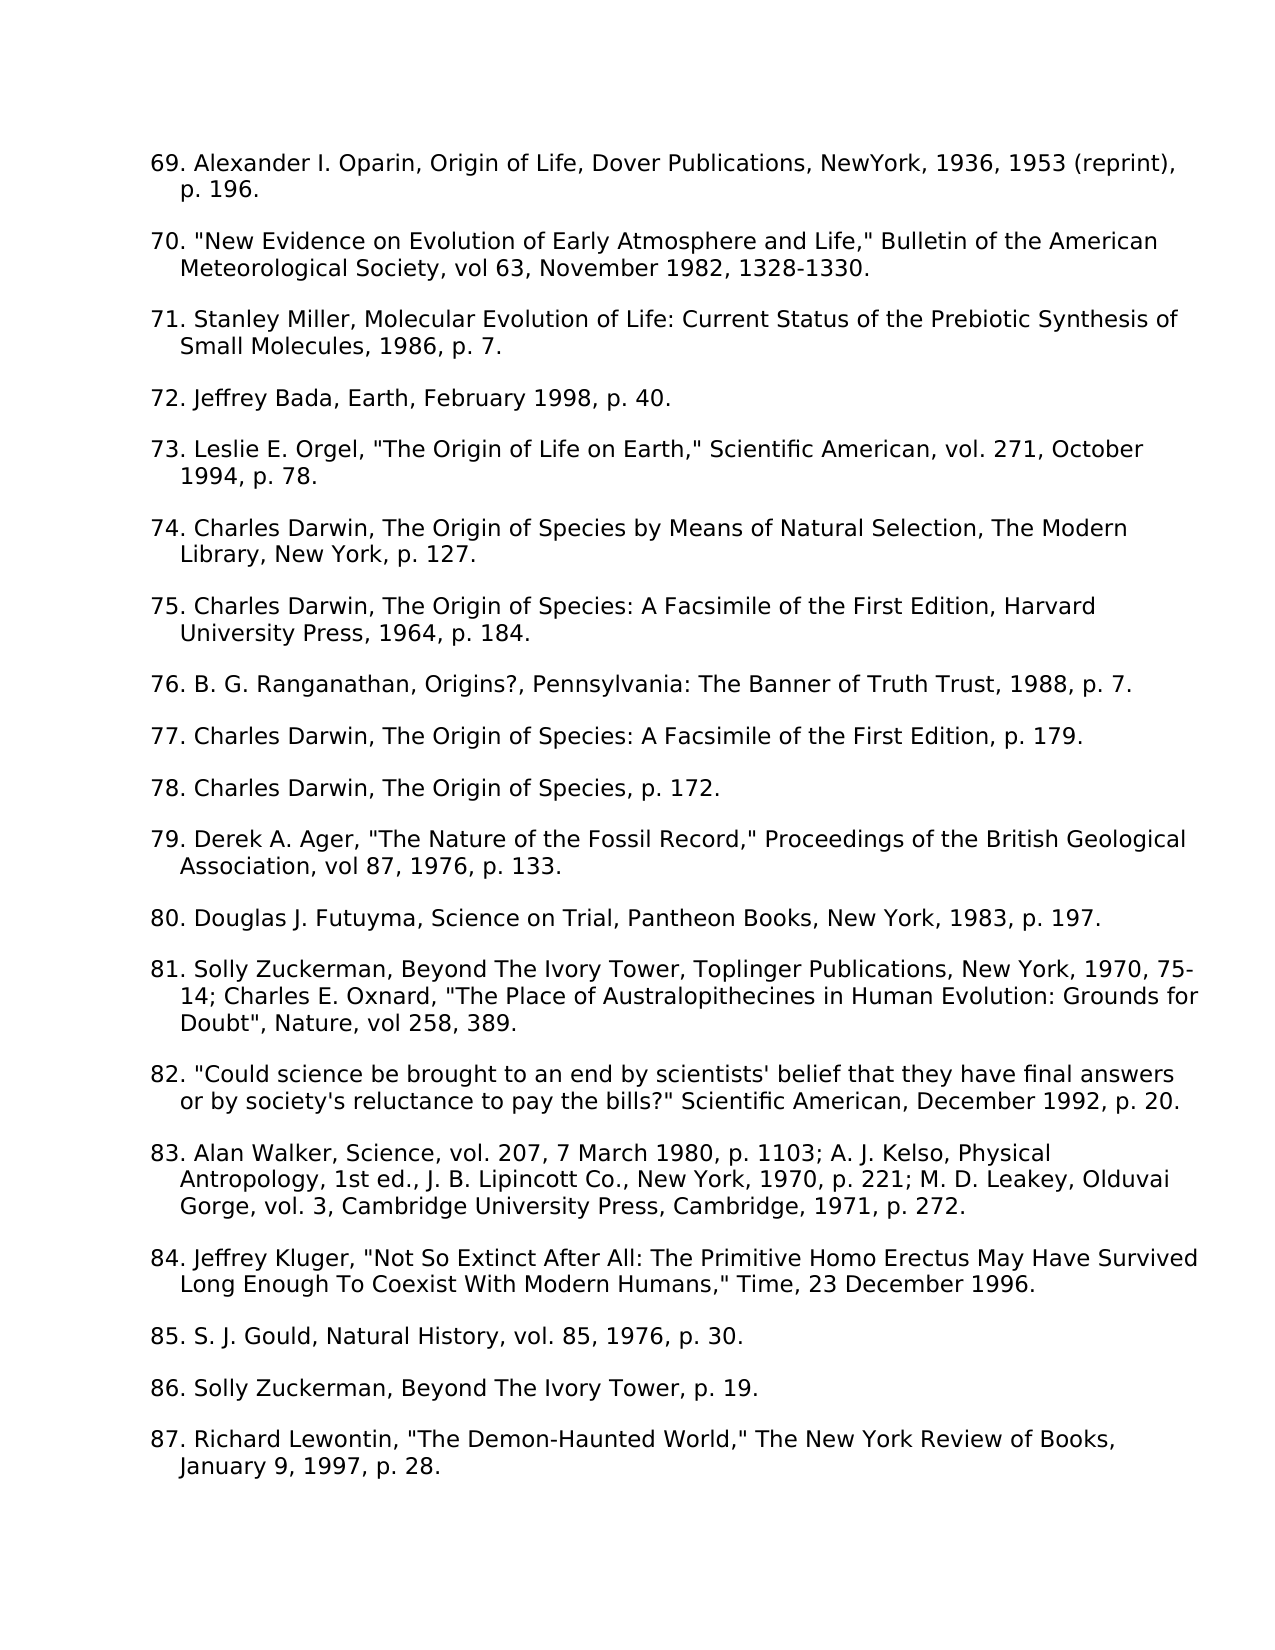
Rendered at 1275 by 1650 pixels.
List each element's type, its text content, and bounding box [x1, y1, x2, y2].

text 84. Jeffrey Kluger, "Not So Extinct After All: The Primitive Homo Erectus May Have Survived Long Enough To Coexist With Modern Humans," Time, 23 December 1996. [150, 1245, 1200, 1298]
text 81. Solly Zuckerman, Beyond The Ivory Tower, Toplinger Publications, New York, 1970, 75-14; Charles E. Oxnard, "The Place of Australopithecines in Human Evolution: Grounds for Doubt", Nature, vol 258, 389. [150, 957, 1200, 1037]
text 83. Alan Walker, Science, vol. 207, 7 March 1980, p. 1103; A. J. Kelso, Physical Antropology, 1st ed., J. B. Lipincott Co., New York, 1970, p. 221; M. D. Leakey, Olduvai Gorge, vol. 3, Cambridge University Press, Cambridge, 1971, p. 272. [150, 1140, 1200, 1220]
text 85. S. J. Gould, Natural History, vol. 85, 1976, p. 30. [150, 1323, 1200, 1350]
text 69. Alexander I. Oparin, Origin of Life, Dover Publications, NewYork, 1936, 1953 (reprint), p. 196. [150, 150, 1200, 203]
text 74. Charles Darwin, The Origin of Species by Means of Natural Selection, The Modern Library, New York, p. 127. [150, 515, 1200, 568]
text 75. Charles Darwin, The Origin of Species: A Facsimile of the First Edition, Harvard University Press, 1964, p. 184. [150, 593, 1200, 647]
text 86. Solly Zuckerman, Beyond The Ivory Tower, p. 19. [150, 1375, 1200, 1402]
text 73. Leslie E. Orgel, "The Origin of Life on Earth," Scientific American, vol. 271, October 1994, p. 78. [150, 437, 1200, 490]
text 79. Derek A. Ager, "The Nature of the Fossil Record," Proceedings of the British Geological Association, vol 87, 1976, p. 133. [150, 827, 1200, 880]
text 77. Charles Darwin, The Origin of Species: A Facsimile of the First Edition, p. 179. [150, 723, 1200, 750]
text 78. Charles Darwin, The Origin of Species, p. 172. [150, 775, 1200, 802]
text 82. "Could science be brought to an end by scientists' belief that they have final answers or by society's reluctance to pay the bills?" Scientific American, December 1992, p. 20. [150, 1062, 1200, 1115]
text 70. "New Evidence on Evolution of Early Atmosphere and Life," Bulletin of the American Meteorological Society, vol 63, November 1982, 1328-1330. [150, 228, 1200, 282]
text 76. B. G. Ranganathan, Origins?, Pennsylvania: The Banner of Truth Trust, 1988, p. 7. [150, 672, 1200, 698]
text 71. Stanley Miller, Molecular Evolution of Life: Current Status of the Prebiotic Synthesis of Small Molecules, 1986, p. 7. [150, 307, 1200, 360]
text 72. Jeffrey Bada, Earth, February 1998, p. 40. [150, 385, 1200, 412]
text 87. Richard Lewontin, "The Demon-Haunted World," The New York Review of Books, January 9, 1997, p. 28. [150, 1427, 1200, 1480]
text 80. Douglas J. Futuyma, Science on Trial, Pantheon Books, New York, 1983, p. 197. [150, 905, 1200, 932]
